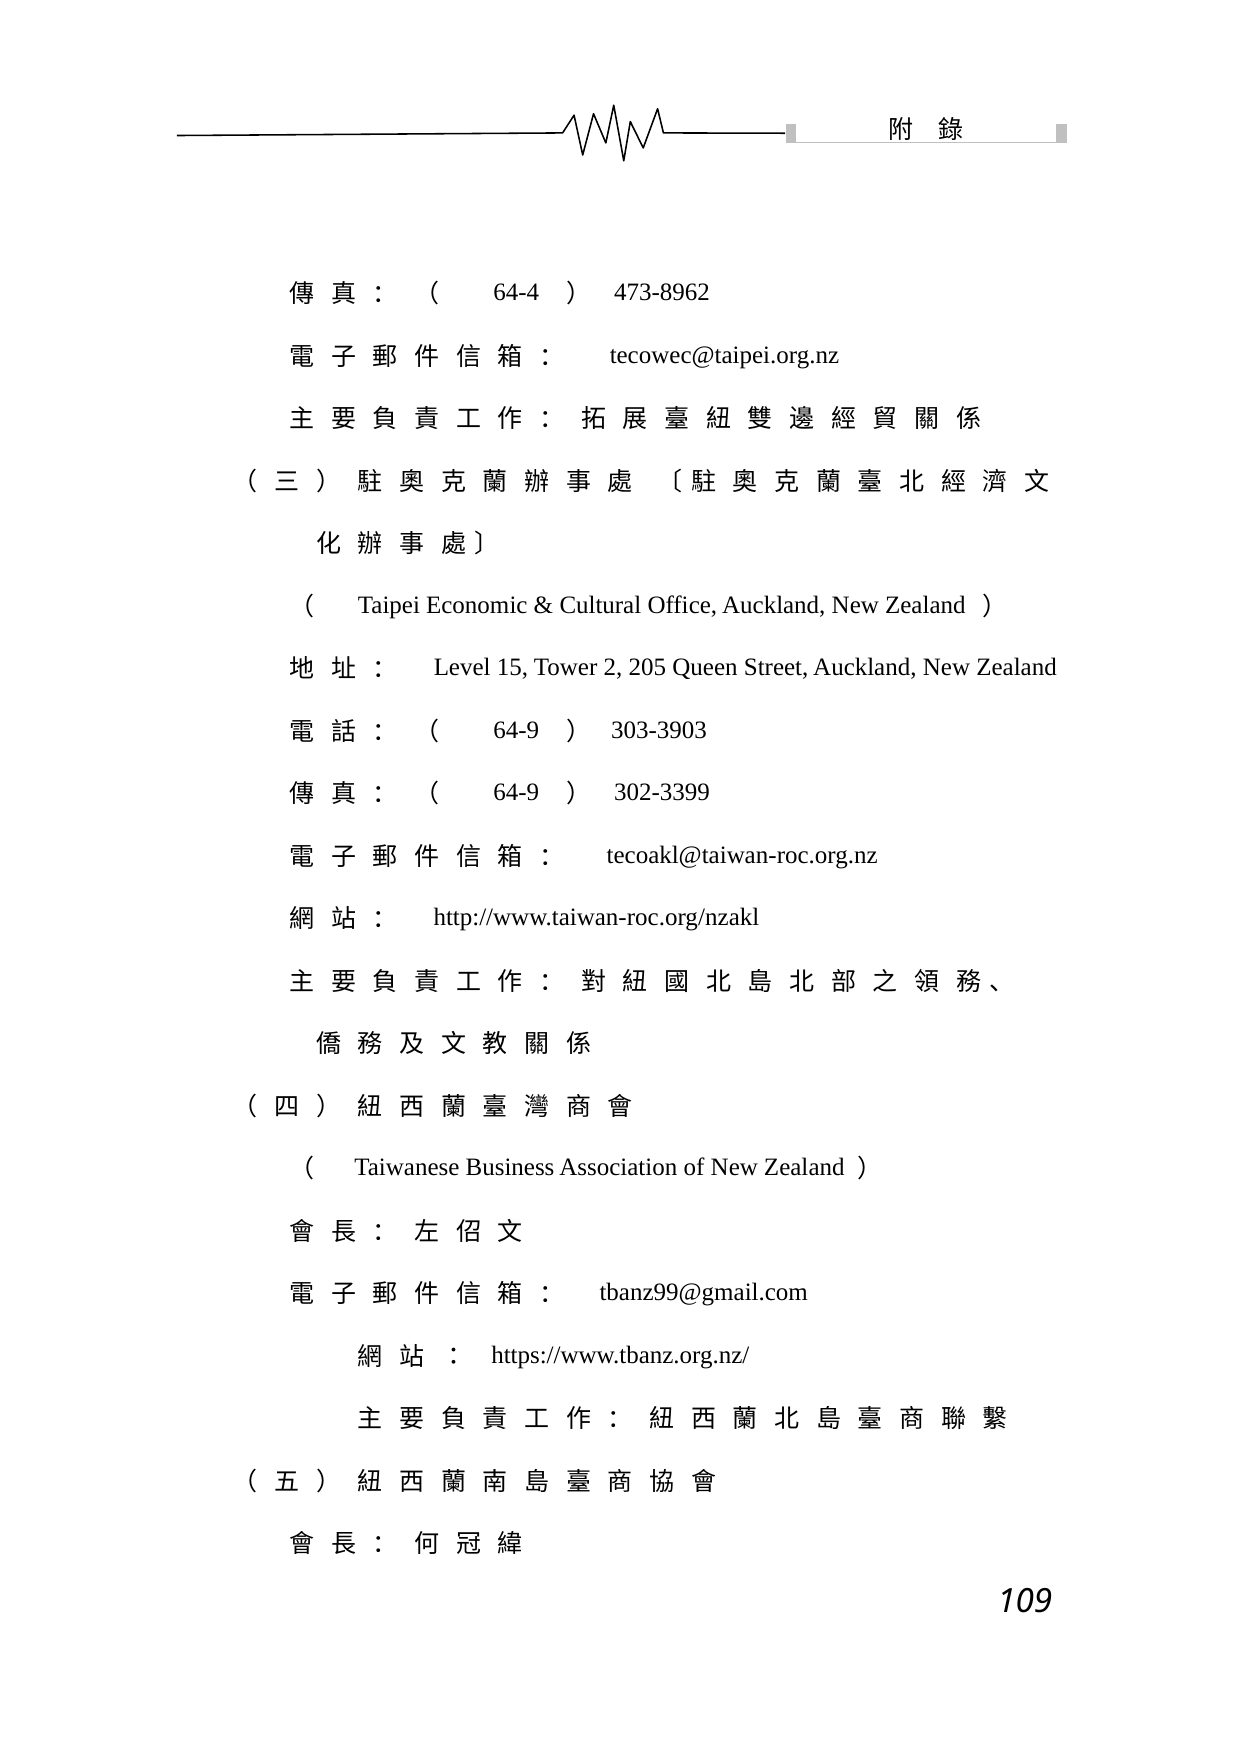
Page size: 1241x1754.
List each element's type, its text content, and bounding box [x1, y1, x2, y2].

text 電子郵件信箱：tbanz99@gmail.com [207, 1250, 1058, 1313]
text 主要負責工作：拓展臺紐雙邊經貿關係 [207, 375, 1058, 438]
text （五）紐西蘭南島臺商協會 [207, 1438, 1058, 1500]
text 傳真：（64-4）473-8962 [207, 250, 1058, 313]
text （三）駐奧克蘭辦事處〔駐奧克蘭臺北經濟文化辦事處〕 [207, 438, 1058, 563]
text 主要負責工作：對紐國北島北部之領務、僑務及文教關係 [207, 938, 1058, 1063]
text 地址：Level 15, Tower 2, 205 Queen Street, Auckland, New Zealand [207, 625, 1058, 688]
text 傳真：（64-9）302-3399 [207, 750, 1058, 813]
text 會長：何冠緯 [207, 1500, 1058, 1563]
text 電子郵件信箱：tecoakl@taiwan-roc.org.nz [207, 813, 1058, 875]
text 網站：https://www.tbanz.org.nz/ [207, 1313, 1058, 1375]
text （Taiwanese Business Association of New Zealand） [207, 1125, 1058, 1188]
text 網站：http://www.taiwan-roc.org/nzakl [207, 875, 1058, 938]
text （Taipei Economic & Cultural Office, Auckland, New Zealand） [207, 563, 1058, 625]
text （四）紐西蘭臺灣商會 [207, 1063, 1058, 1125]
text 主要負責工作：紐西蘭北島臺商聯繫 [207, 1375, 1058, 1438]
text 會長：左佋文 [207, 1188, 1058, 1250]
text 電話：（64-9）303-3903 [207, 688, 1058, 750]
text 電子郵件信箱：tecowec@taipei.org.nz [207, 313, 1058, 375]
